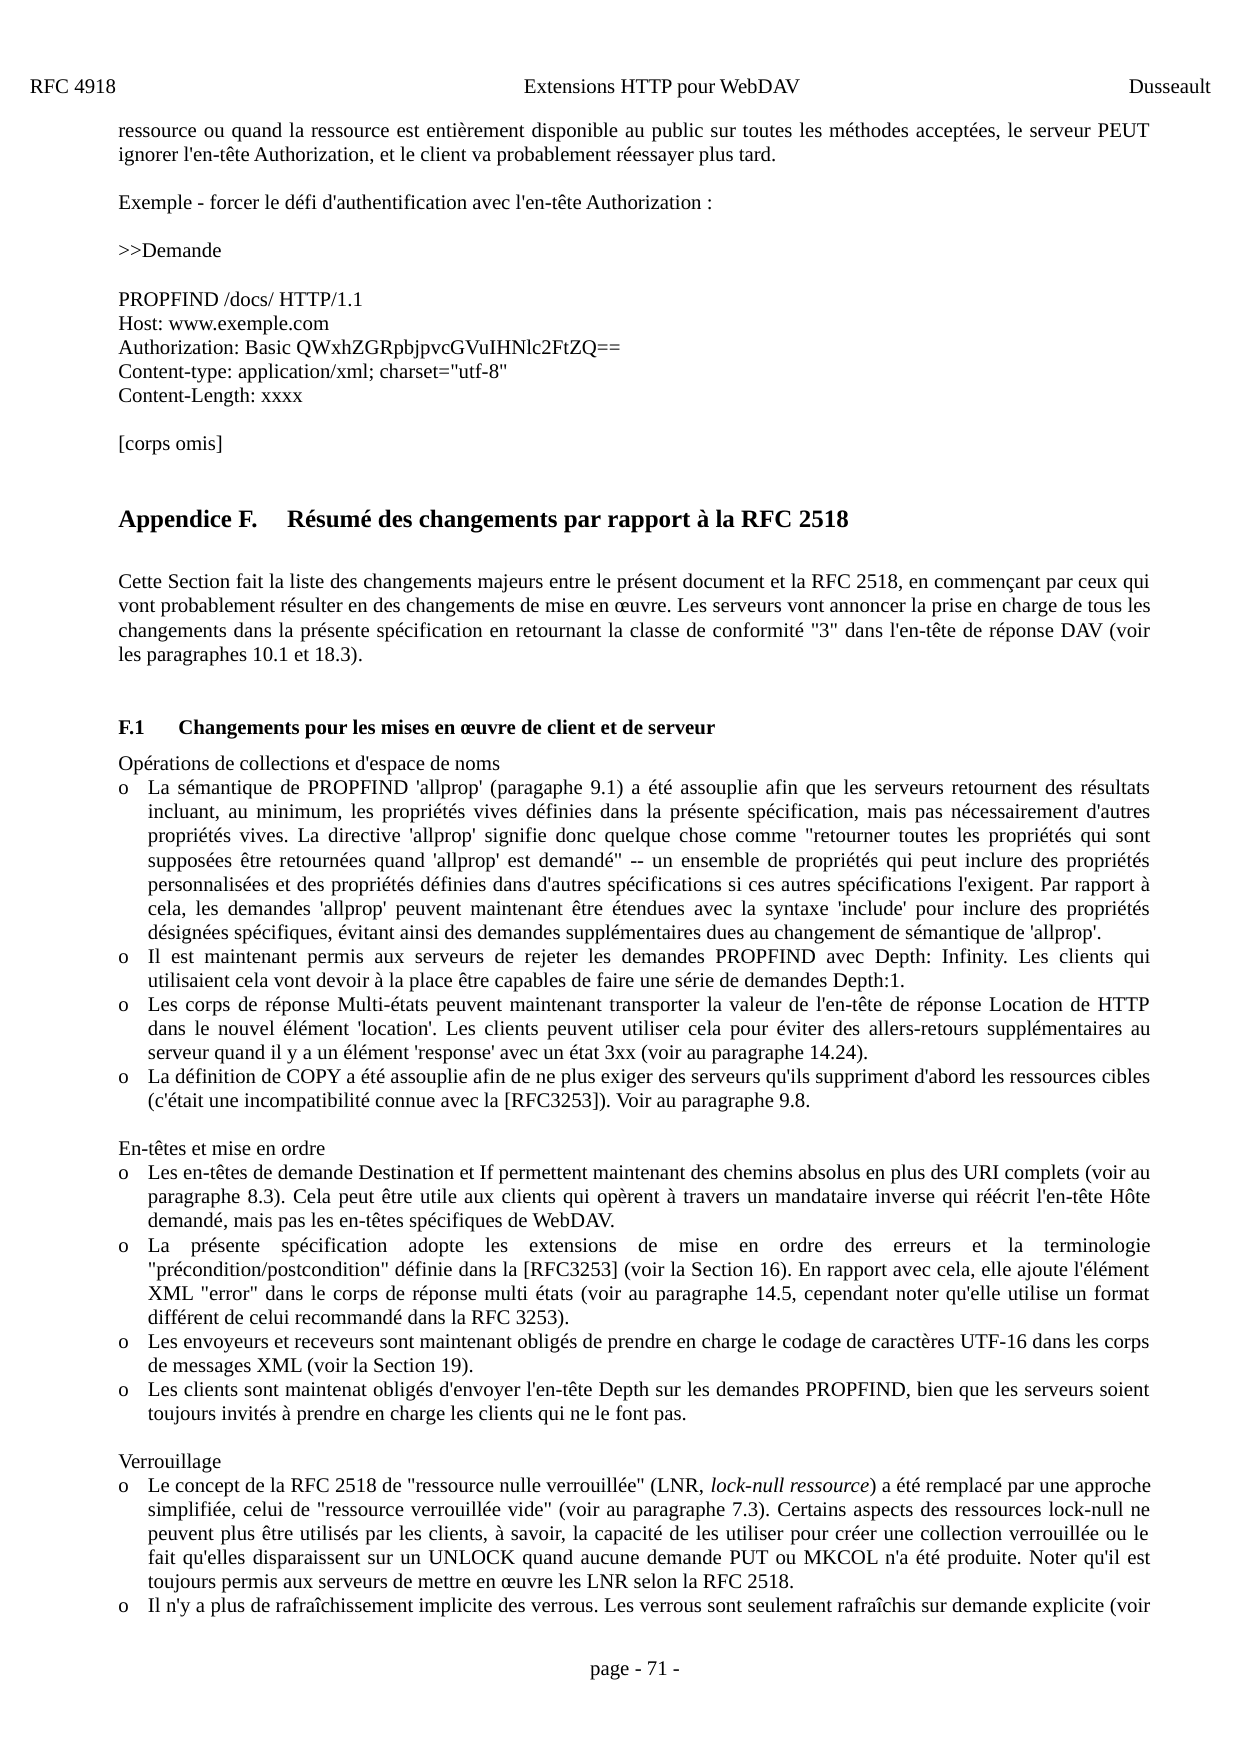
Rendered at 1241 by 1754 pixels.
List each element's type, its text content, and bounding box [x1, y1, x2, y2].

subtitle F.1 Changements pour les mises en œuvre de client et de serveur [118, 715, 1152, 739]
text o Il n'y a plus de rafraîchissement implicite des verrous. Les verrous sont seulement rafraîchis sur demande explicite (voir [118, 1593, 1152, 1617]
text o Les en-têtes de demande Destination et If permettent maintenant des chemins absolus en plus des URI complets (voir au paragraphe 8.3). Cela peut être utile aux clients qui opèrent à travers un mandataire inverse qui réécrit l'en-tête Hôte demandé, mais pas les en-têtes spécifiques de WebDAV. [118, 1160, 1152, 1232]
text o La sémantique de PROPFIND 'allprop' (paragaphe 9.1) a été assouplie afin que les serveurs retournent des résultats incluant, au minimum, les propriétés vives définies dans la présente spécification, mais pas nécessairement d'autres propriétés vives. La directive 'allprop' signifie donc quelque chose comme "retourner toutes les propriétés qui sont supposées être retournées quand 'allprop' est demandé" -- un ensemble de propriétés qui peut inclure des propriétés personnalisées et des propriétés définies dans d'autres spécifications si ces autres spécifications l'exigent. Par rapport à cela, les demandes 'allprop' peuvent maintenant être étendues avec la syntaxe 'include' pour inclure des propriétés désignées spécifiques, évitant ainsi des demandes supplémentaires dues au changement de sémantique de 'allprop'. [118, 775, 1152, 944]
text o La définition de COPY a été assouplie afin de ne plus exiger des serveurs qu'ils suppriment d'abord les ressources cibles (c'était une incompatibilité connue avec la [RFC3253]). Voir au paragraphe 9.8. [118, 1064, 1152, 1112]
text En-têtes et mise en ordre [118, 1136, 1152, 1160]
text o La présente spécification adopte les extensions de mise en ordre des erreurs et la terminologie "précondition/postcondition" définie dans la [RFC3253] (voir la Section 16). En rapport avec cela, elle ajoute l'élément XML "error" dans le corps de réponse multi états (voir au paragraphe 14.5, cependant noter qu'elle utilise un format différent de celui recommandé dans la RFC 3253). [118, 1232, 1152, 1329]
text o Les clients sont maintenat obligés d'envoyer l'en-tête Depth sur les demandes PROPFIND, bien que les serveurs soient toujours invités à prendre en charge les clients qui ne le font pas. [118, 1377, 1152, 1425]
text Exemple - forcer le défi d'authentification avec l'en-tête Authorization : [118, 190, 1152, 214]
text ressource ou quand la ressource est entièrement disponible au public sur toutes les méthodes acceptées, le serveur PEUT ignorer l'en-tête Authorization, et le client va probablement réessayer plus tard. [118, 118, 1152, 166]
text [corps omis] [118, 431, 1152, 455]
text o Il est maintenant permis aux serveurs de rejeter les demandes PROPFIND avec Depth: Infinity. Les clients qui utilisaient cela vont devoir à la place être capables de faire une série de demandes Depth:1. [118, 944, 1152, 992]
text >>Demande [118, 238, 1152, 262]
text PROPFIND /docs/ HTTP/1.1 [118, 287, 1152, 311]
text o Les envoyeurs et receveurs sont maintenant obligés de prendre en charge le codage de caractères UTF-16 dans les corps de messages XML (voir la Section 19). [118, 1329, 1152, 1377]
text Host: www.exemple.com [118, 311, 1152, 335]
text Content-type: application/xml; charset="utf-8" [118, 359, 1152, 383]
text o Le concept de la RFC 2518 de "ressource nulle verrouillée" (LNR, lock-null ressource) a été remplacé par une approche simplifiée, celui de "ressource verrouillée vide" (voir au paragraphe 7.3). Certains aspects des ressources lock-null ne peuvent plus être utilisés par les clients, à savoir, la capacité de les utiliser pour créer une collection verrouillée ou le fait qu'elles disparaissent sur un UNLOCK quand aucune demande PUT ou MKCOL n'a été produite. Noter qu'il est toujours permis aux serveurs de mettre en œuvre les LNR selon la RFC 2518. [118, 1473, 1152, 1593]
text Opérations de collections et d'espace de noms [118, 751, 1152, 775]
subtitle Appendice F. Résumé des changements par rapport à la RFC 2518 [118, 504, 1152, 533]
text Authorization: Basic QWxhZGRpbjpvcGVuIHNlc2FtZQ== [118, 335, 1152, 359]
text Verrouillage [118, 1449, 1152, 1473]
text Cette Section fait la liste des changements majeurs entre le présent document et la RFC 2518, en commençant par ceux qui vont probablement résulter en des changements de mise en œuvre. Les serveurs vont annoncer la prise en charge de tous les changements dans la présente spécification en retournant la classe de conformité "3" dans l'en-tête de réponse DAV (voir les paragraphes 10.1 et 18.3). [118, 569, 1152, 666]
text o Les corps de réponse Multi-états peuvent maintenant transporter la valeur de l'en-tête de réponse Location de HTTP dans le nouvel élément 'location'. Les clients peuvent utiliser cela pour éviter des allers-retours supplémentaires au serveur quand il y a un élément 'response' avec un état 3xx (voir au paragraphe 14.24). [118, 992, 1152, 1064]
text Content-Length: xxxx [118, 383, 1152, 407]
